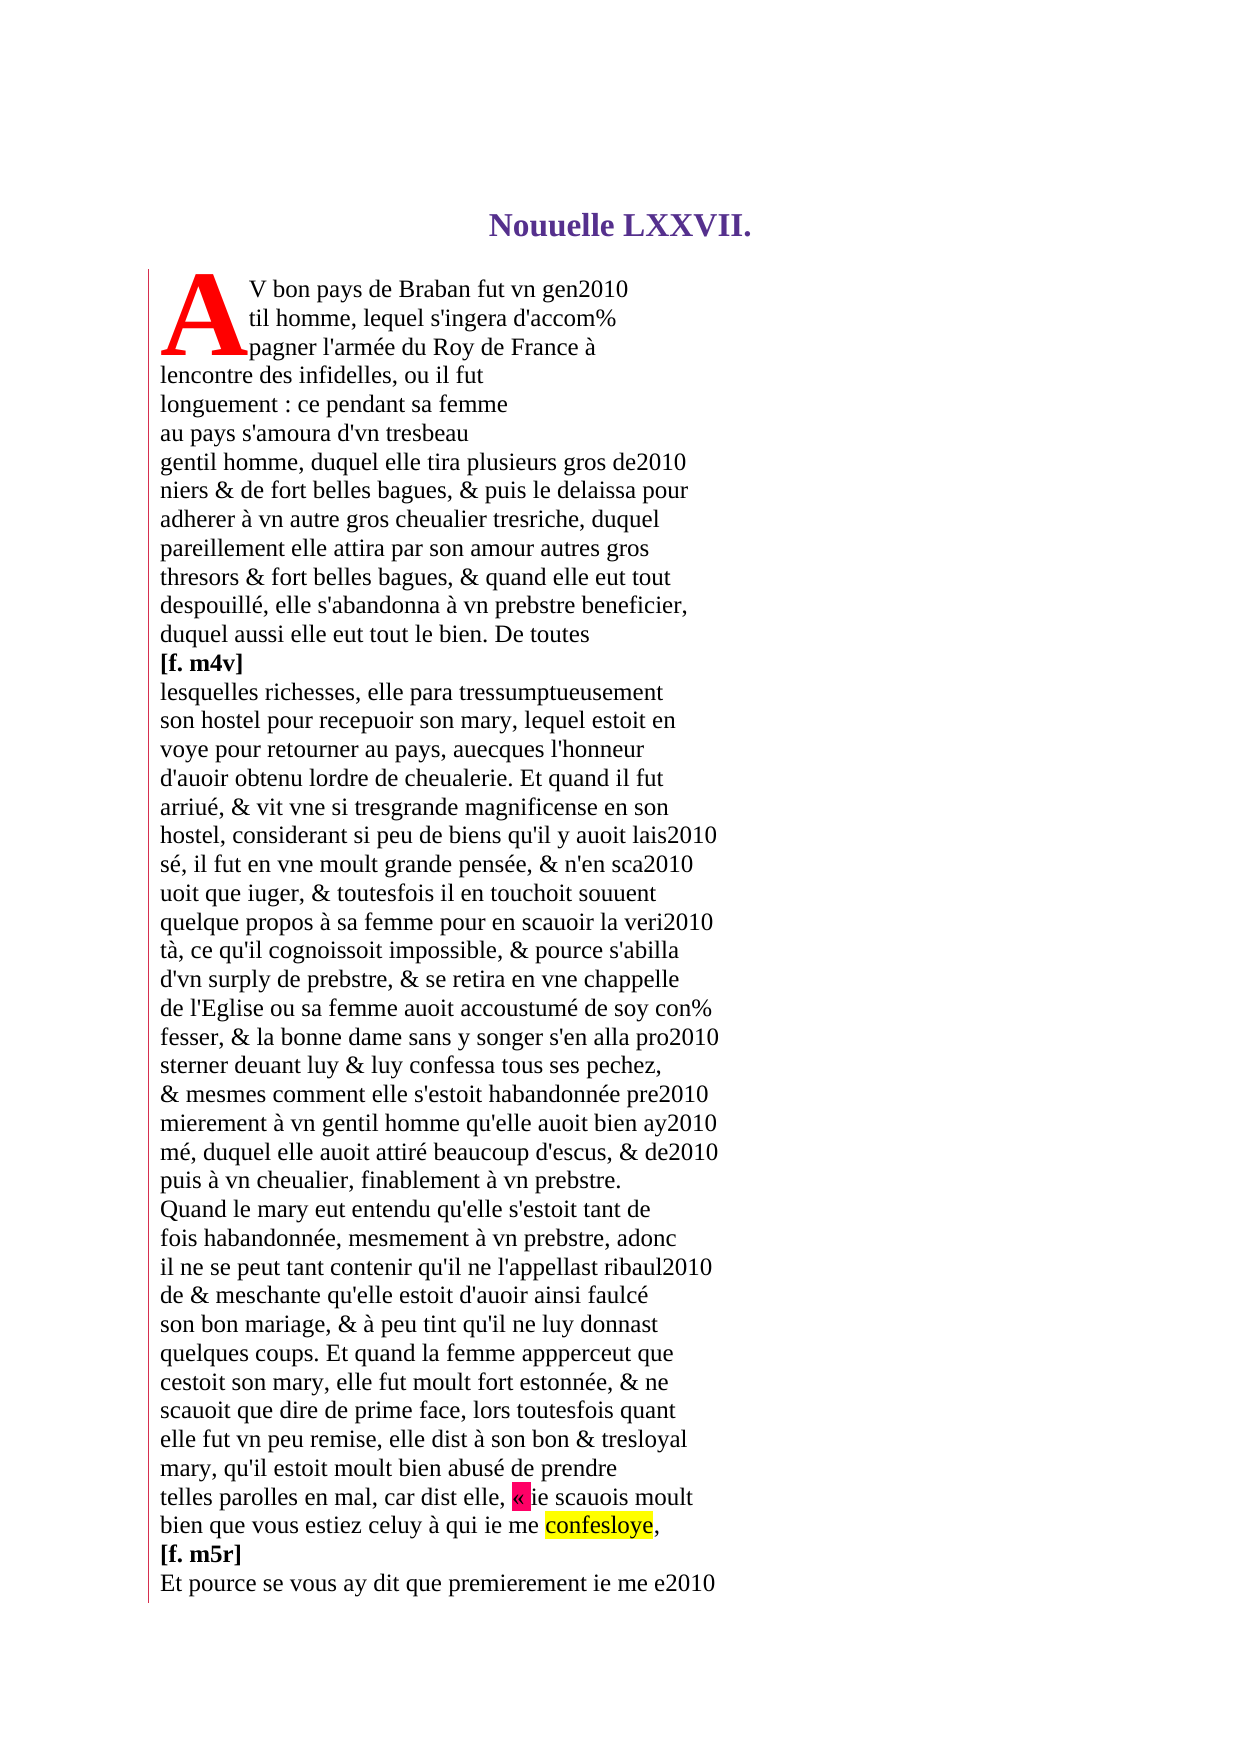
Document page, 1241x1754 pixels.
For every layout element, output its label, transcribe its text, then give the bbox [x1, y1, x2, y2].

text Nouuelle LXXVII. [148, 205, 1093, 243]
text Quand le mary eut entendu qu'elle s'estoit tant de fois habandonnée, mesmement à vn prebstre, adonc il ne se peut tant contenir qu'il ne l'appellast ribaul2010 de & meschante qu'elle estoit d'auoir ainsi faulcé son bon mariage, & à peu tint qu'il ne luy donnast quelques coups. Et quand la femme appperceut que cestoit son mary, elle fut moult fort estonnée, & ne scauoit que dire de prime face, lors toutesfois quant elle fut vn peu remise, elle dist à son bon & tresloyal mary, qu'il estoit moult bien abusé de prendre telles parolles en mal, car dist elle, « ie scauois moult bien que vous estiez celuy à qui ie me confesloye, [f. m5r] Et pource se vous ay dit que premierement ie me e2010 [149, 1194, 1093, 1603]
text AV bon pays de Braban fut vn gen2010 til homme, lequel s'ingera d'accom% pagner l'armée du Roy de France à lencontre des infidelles, ou il fut longuement : ce pendant sa femme au pays s'amoura d'vn tresbeau gentil homme, duquel elle tira plusieurs gros de2010 niers & de fort belles bagues, & puis le delaissa pour adherer à vn autre gros cheualier tresriche, duquel pareillement elle attira par son amour autres gros thresors & fort belles bagues, & quand elle eut tout despouillé, elle s'abandonna à vn prebstre beneficier, duquel aussi elle eut tout le bien. De toutes [f. m4v] lesquelles richesses, elle para tressumptueusement son hostel pour recepuoir son mary, lequel estoit en voye pour retourner au pays, auecques l'honneur d'auoir obtenu lordre de cheualerie. Et quand il fut arriué, & vit vne si tresgrande magnificense en son hostel, considerant si peu de biens qu'il y auoit lais2010 sé, il fut en vne moult grande pensée, & n'en sca2010 uoit que iuger, & toutesfois il en touchoit souuent quelque propos à sa femme pour en scauoir la veri2010 tà, ce qu'il cognoissoit impossible, & pource s'abilla d'vn surply de prebstre, & se retira en vne chappelle de l'Eglise ou sa femme auoit accoustumé de soy con% fesser, & la bonne dame sans y songer s'en alla pro2010 sterner deuant luy & luy confessa tous ses pechez, & mesmes comment elle s'estoit habandonnée pre2010 mierement à vn gentil homme qu'elle auoit bien ay2010 mé, duquel elle auoit attiré beaucoup d'escus, & de2010 puis à vn cheualier, finablement à vn prebstre. [148, 268, 1093, 1194]
